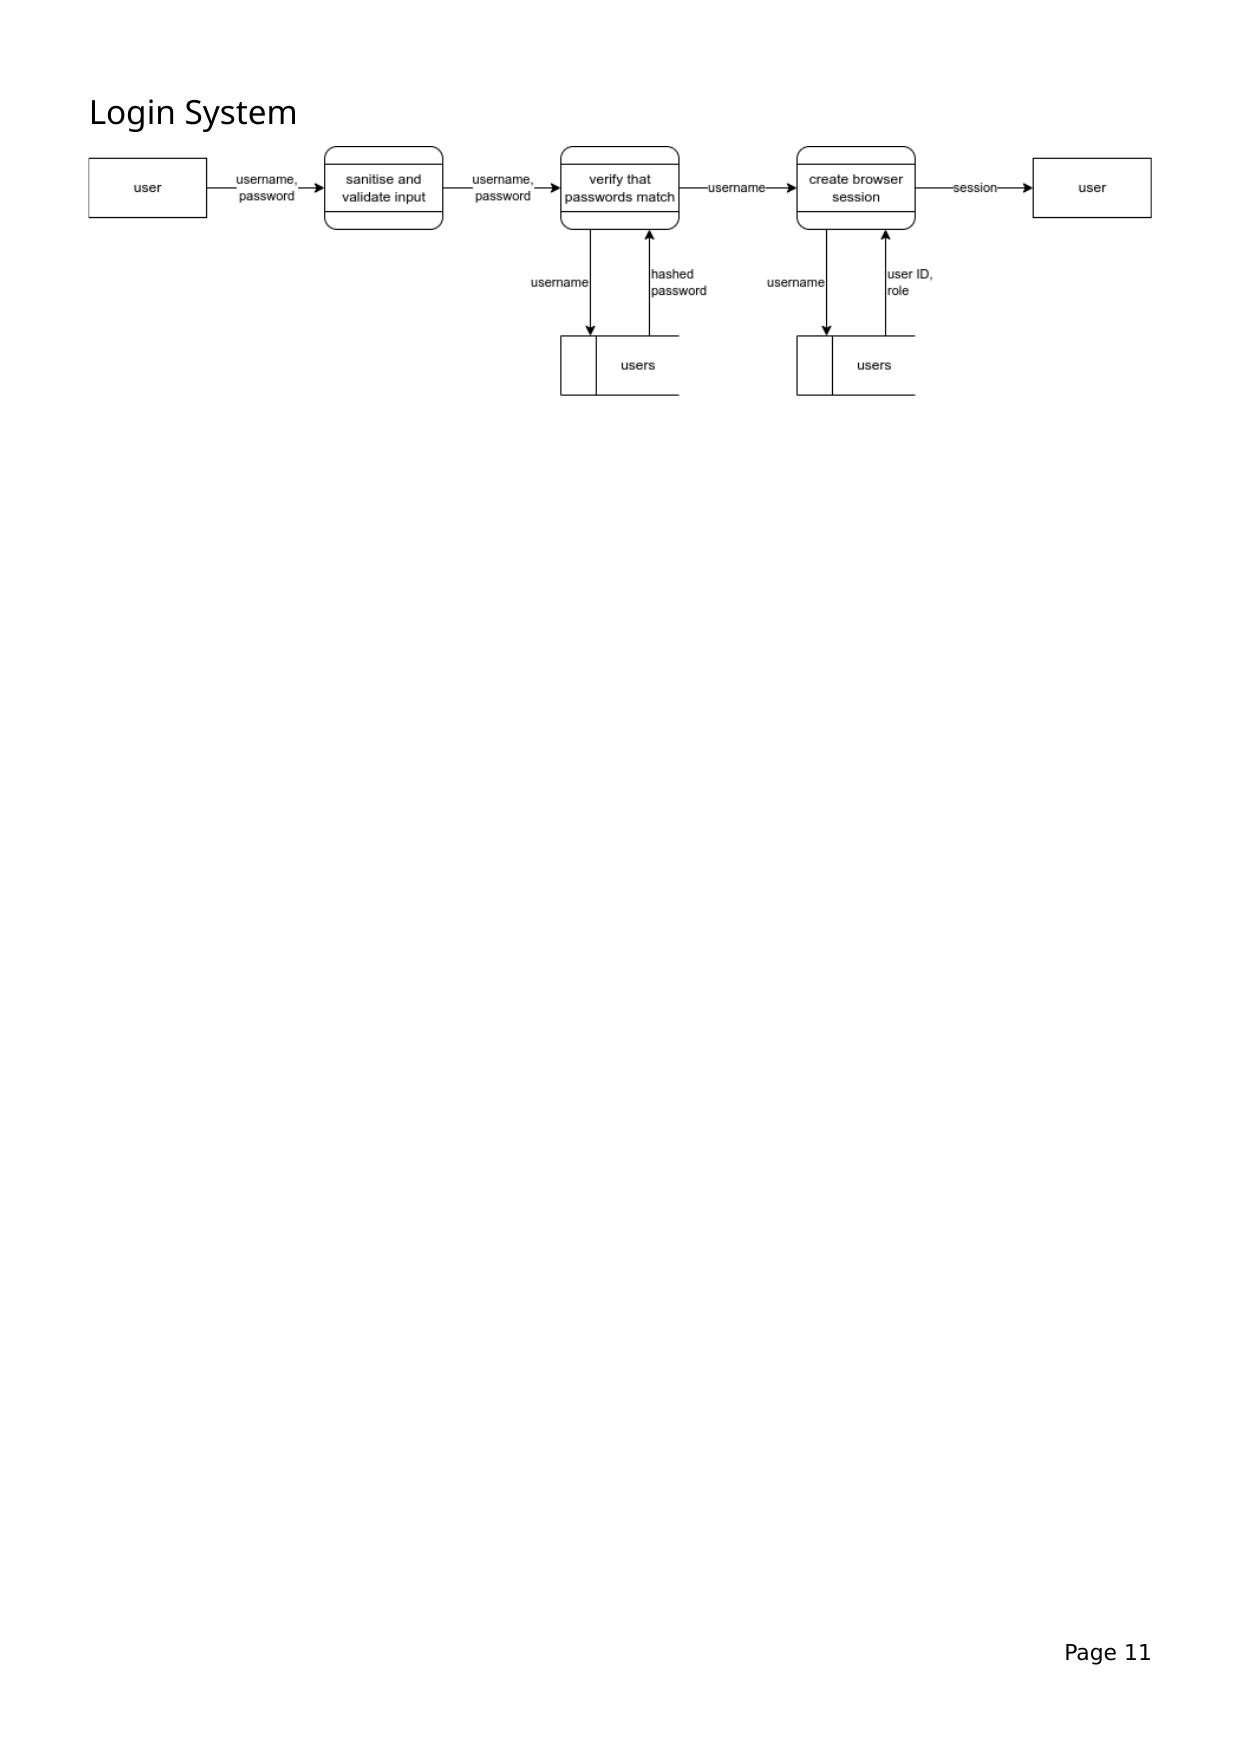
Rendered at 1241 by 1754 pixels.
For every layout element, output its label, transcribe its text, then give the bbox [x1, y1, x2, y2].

picture [88, 146, 1152, 397]
subtitle Login System [88, 88, 1152, 134]
